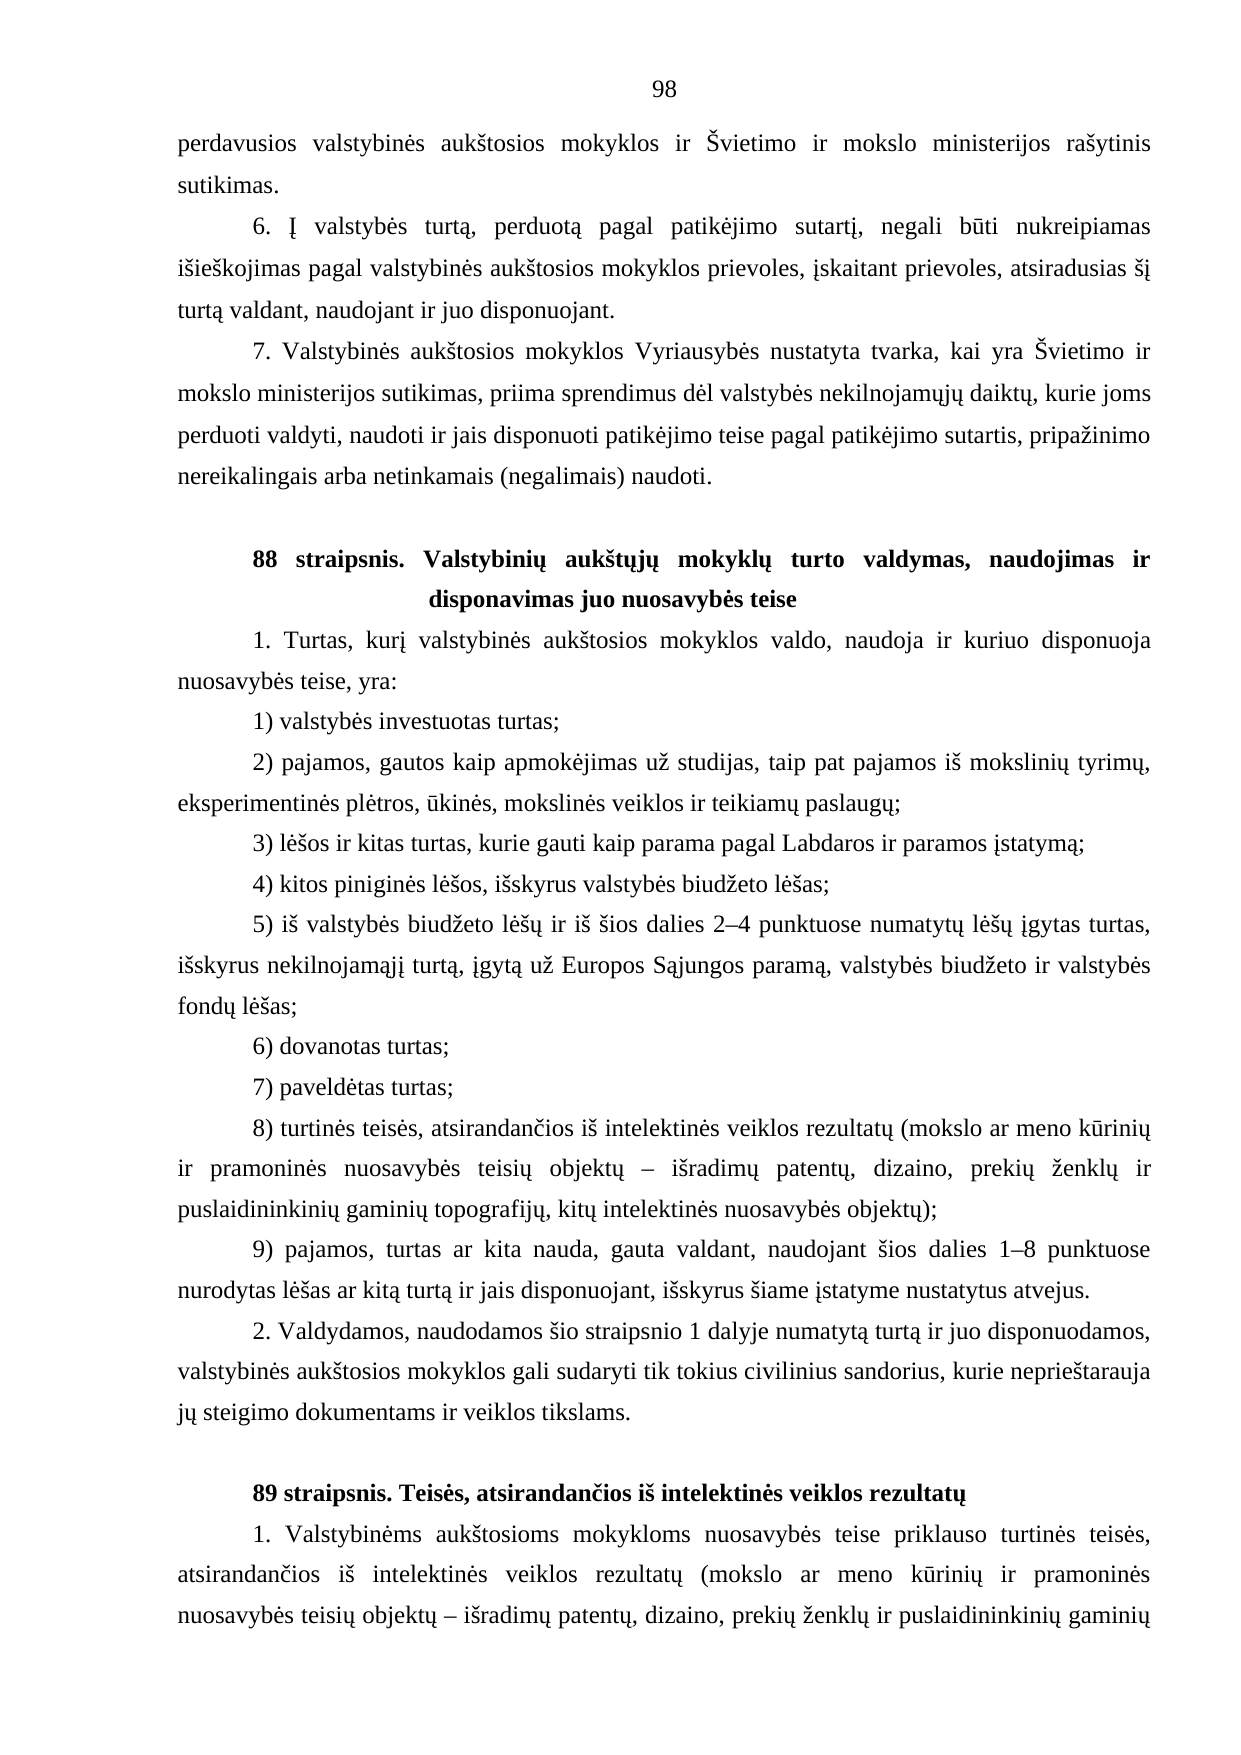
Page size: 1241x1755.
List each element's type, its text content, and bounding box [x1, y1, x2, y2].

text 1) valstybės investuotas turtas; [177, 697, 1152, 738]
text perdavusios valstybinės aukštosios mokyklos ir Švietimo ir mokslo ministerijos rašytinis sutikimas. [177, 118, 1152, 201]
text 88 straipsnis. Valstybinių aukštųjų mokyklų turto valdymas, naudojimas ir disponavimas juo nuosavybės teise [252, 535, 1152, 616]
text 2. Valdydamos, naudodamos šio straipsnio 1 dalyje numatytą turtą ir juo disponuodamos, valstybinės aukštosios mokyklos gali sudaryti tik tokius civilinius sandorius, kurie neprieštarauja jų steigimo dokumentams ir veiklos tikslams. [177, 1307, 1152, 1428]
text 7. Valstybinės aukštosios mokyklos Vyriausybės nustatyta tvarka, kai yra Švietimo ir mokslo ministerijos sutikimas, priima sprendimus dėl valstybės nekilnojamųjų daiktų, kurie joms perduoti valdyti, naudoti ir jais disponuoti patikėjimo teise pagal patikėjimo sutartis, pripažinimo nereikalingais arba netinkamais (negalimais) naudoti. [177, 326, 1152, 493]
text 6. Į valstybės turtą, perduotą pagal patikėjimo sutartį, negali būti nukreipiamas išieškojimas pagal valstybinės aukštosios mokyklos prievoles, įskaitant prievoles, atsiradusias šį turtą valdant, naudojant ir juo disponuojant. [177, 201, 1152, 326]
text 1. Valstybinėms aukštosioms mokykloms nuosavybės teise priklauso turtinės teisės, atsirandančios iš intelektinės veiklos rezultatų (mokslo ar meno kūrinių ir pramoninės nuosavybės teisių objektų – išradimų patentų, dizaino, prekių ženklų ir puslaidininkinių gaminių [177, 1510, 1152, 1632]
text 2) pajamos, gautos kaip apmokėjimas už studijas, taip pat pajamos iš mokslinių tyrimų, eksperimentinės plėtros, ūkinės, mokslinės veiklos ir teikiamų paslaugų; [177, 738, 1152, 819]
text 3) lėšos ir kitas turtas, kurie gauti kaip parama pagal Labdaros ir paramos įstatymą; [177, 819, 1152, 860]
text 6) dovanotas turtas; [177, 1022, 1152, 1063]
text 1. Turtas, kurį valstybinės aukštosios mokyklos valdo, naudoja ir kuriuo disponuoja nuosavybės teise, yra: [177, 616, 1152, 697]
text 89 straipsnis. Teisės, atsirandančios iš intelektinės veiklos rezultatų [177, 1469, 1152, 1510]
text 9) pajamos, turtas ar kita nauda, gauta valdant, naudojant šios dalies 1–8 punktuose nurodytas lėšas ar kitą turtą ir jais disponuojant, išskyrus šiame įstatyme nustatytus atvejus. [177, 1225, 1152, 1307]
text 5) iš valstybės biudžeto lėšų ir iš šios dalies 2–4 punktuose numatytų lėšų įgytas turtas, išskyrus nekilnojamąjį turtą, įgytą už Europos Sąjungos paramą, valstybės biudžeto ir valstybės fondų lėšas; [177, 900, 1152, 1022]
text 8) turtinės teisės, atsirandančios iš intelektinės veiklos rezultatų (mokslo ar meno kūrinių ir pramoninės nuosavybės teisių objektų – išradimų patentų, dizaino, prekių ženklų ir puslaidininkinių gaminių topografijų, kitų intelektinės nuosavybės objektų); [177, 1103, 1152, 1225]
text 7) paveldėtas turtas; [177, 1063, 1152, 1103]
text 4) kitos piniginės lėšos, išskyrus valstybės biudžeto lėšas; [177, 860, 1152, 900]
